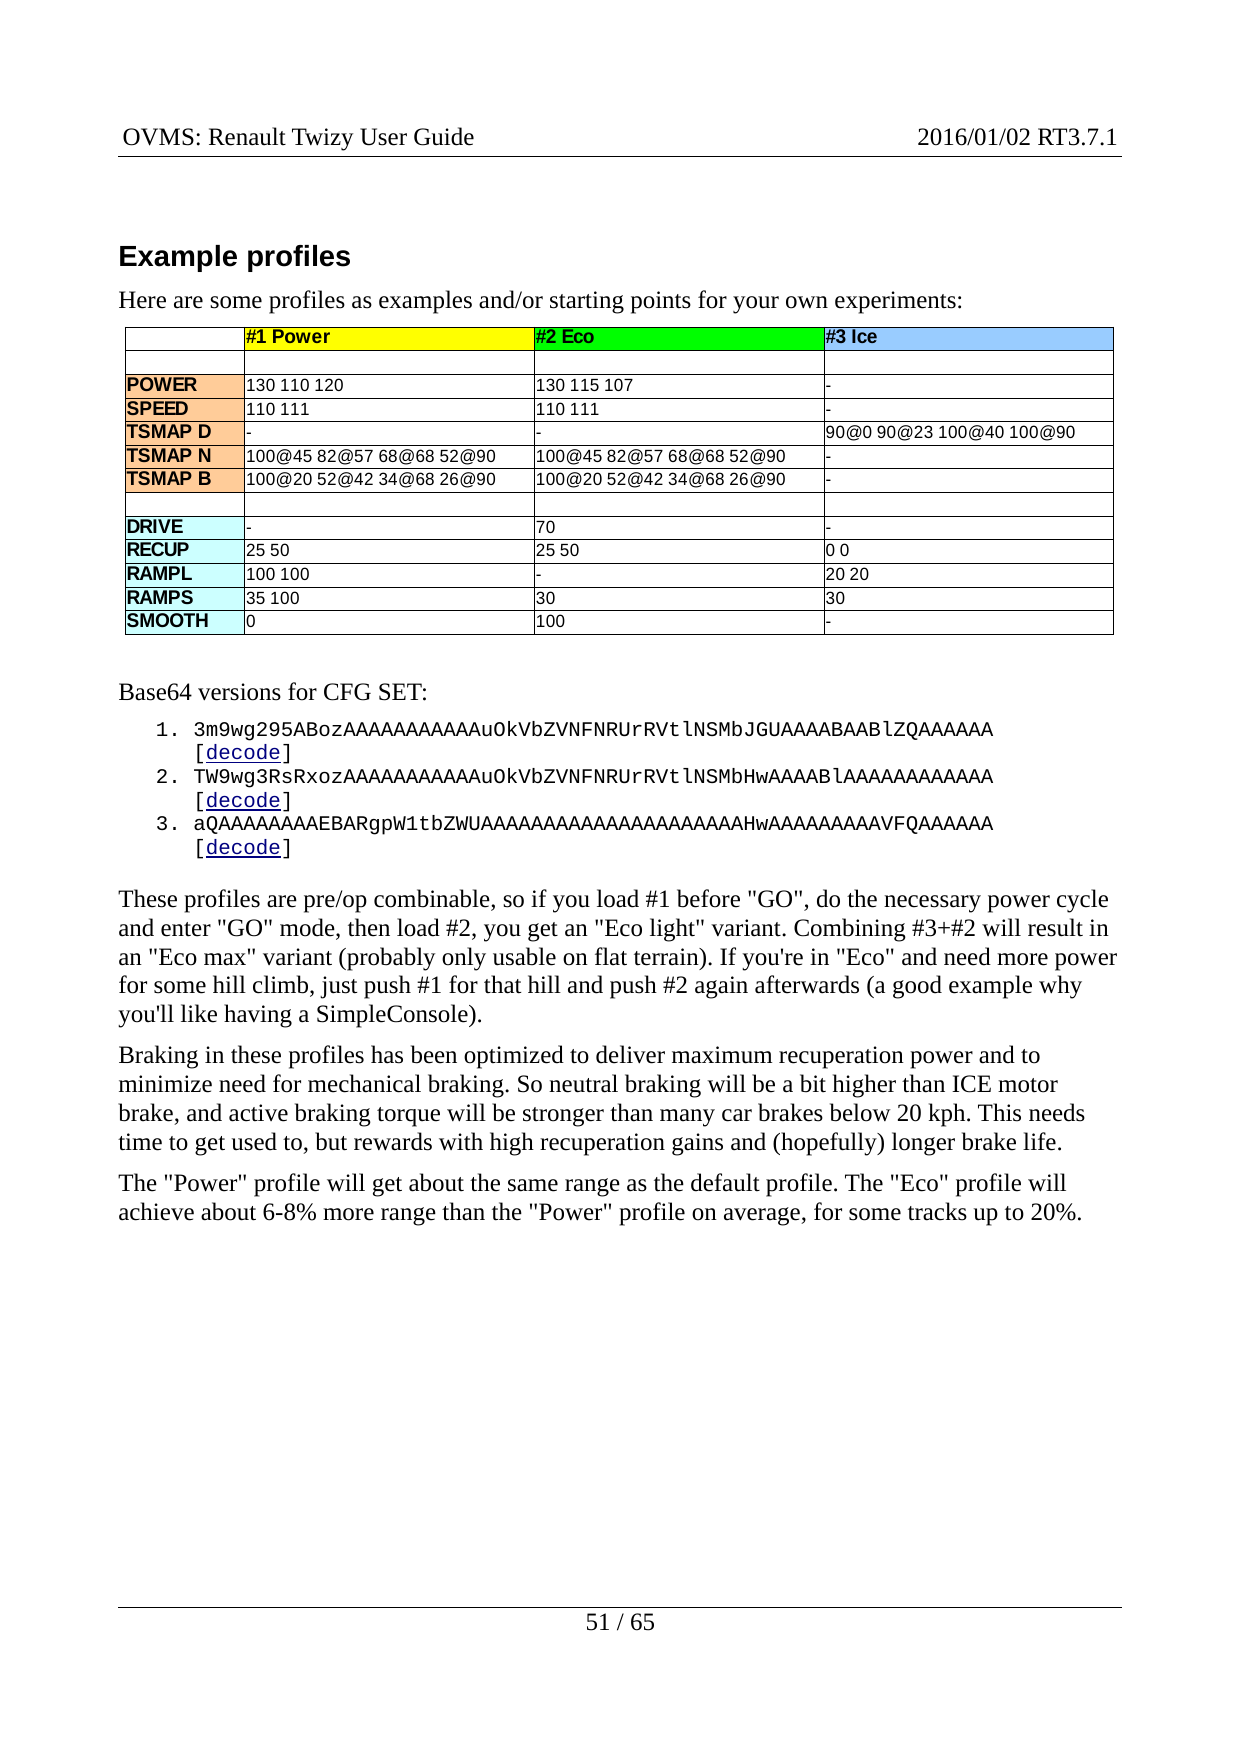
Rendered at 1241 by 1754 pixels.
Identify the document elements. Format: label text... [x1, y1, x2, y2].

text Base64 versions for CFG SET: [118, 677, 1122, 706]
list 3m9wg295ABozAAAAAAAAAAAuOkVbZVNFNRUrRVtlNSMbJGUAAAABAABlZQAAAAAA [decode] [156, 719, 1122, 766]
list aQAAAAAAAAEBARgpW1tbZWUAAAAAAAAAAAAAAAAAAAAAHwAAAAAAAAAVFQAAAAAA [decode] [156, 813, 1122, 861]
text The "Power" profile will get about the same range as the default profile. The "Eco" profile will achieve about 6-8% more range than the "Power" profile on average, for some tracks up to 20%. [118, 1168, 1122, 1225]
text Braking in these profiles has been optimized to deliver maximum recuperation power and to minimize need for mechanical braking. So neutral braking will be a bit higher than ICE motor brake, and active braking torque will be stronger than many car brakes below 20 kph. This needs time to get used to, but rewards with high recuperation gains and (hopefully) longer brake life. [118, 1040, 1122, 1155]
list TW9wg3RsRxozAAAAAAAAAAAuOkVbZVNFNRUrRVtlNSMbHwAAAABlAAAAAAAAAAAA [decode] [156, 766, 1122, 813]
subtitle Example profiles [118, 239, 1122, 272]
text Here are some profiles as examples and/or starting points for your own experiments: [118, 285, 1122, 314]
text These profiles are pre/op combinable, so if you load #1 before "GO", do the necessary power cycle and enter "GO" mode, then load #2, you get an "Eco light" variant. Combining #3+#2 will result in an "Eco max" variant (probably only usable on flat terrain). If you're in "Eco" and need more power for some hill climb, just push #1 for that hill and push #2 again afterwards (a good example why you'll like having a SimpleConsole). [118, 884, 1122, 1028]
